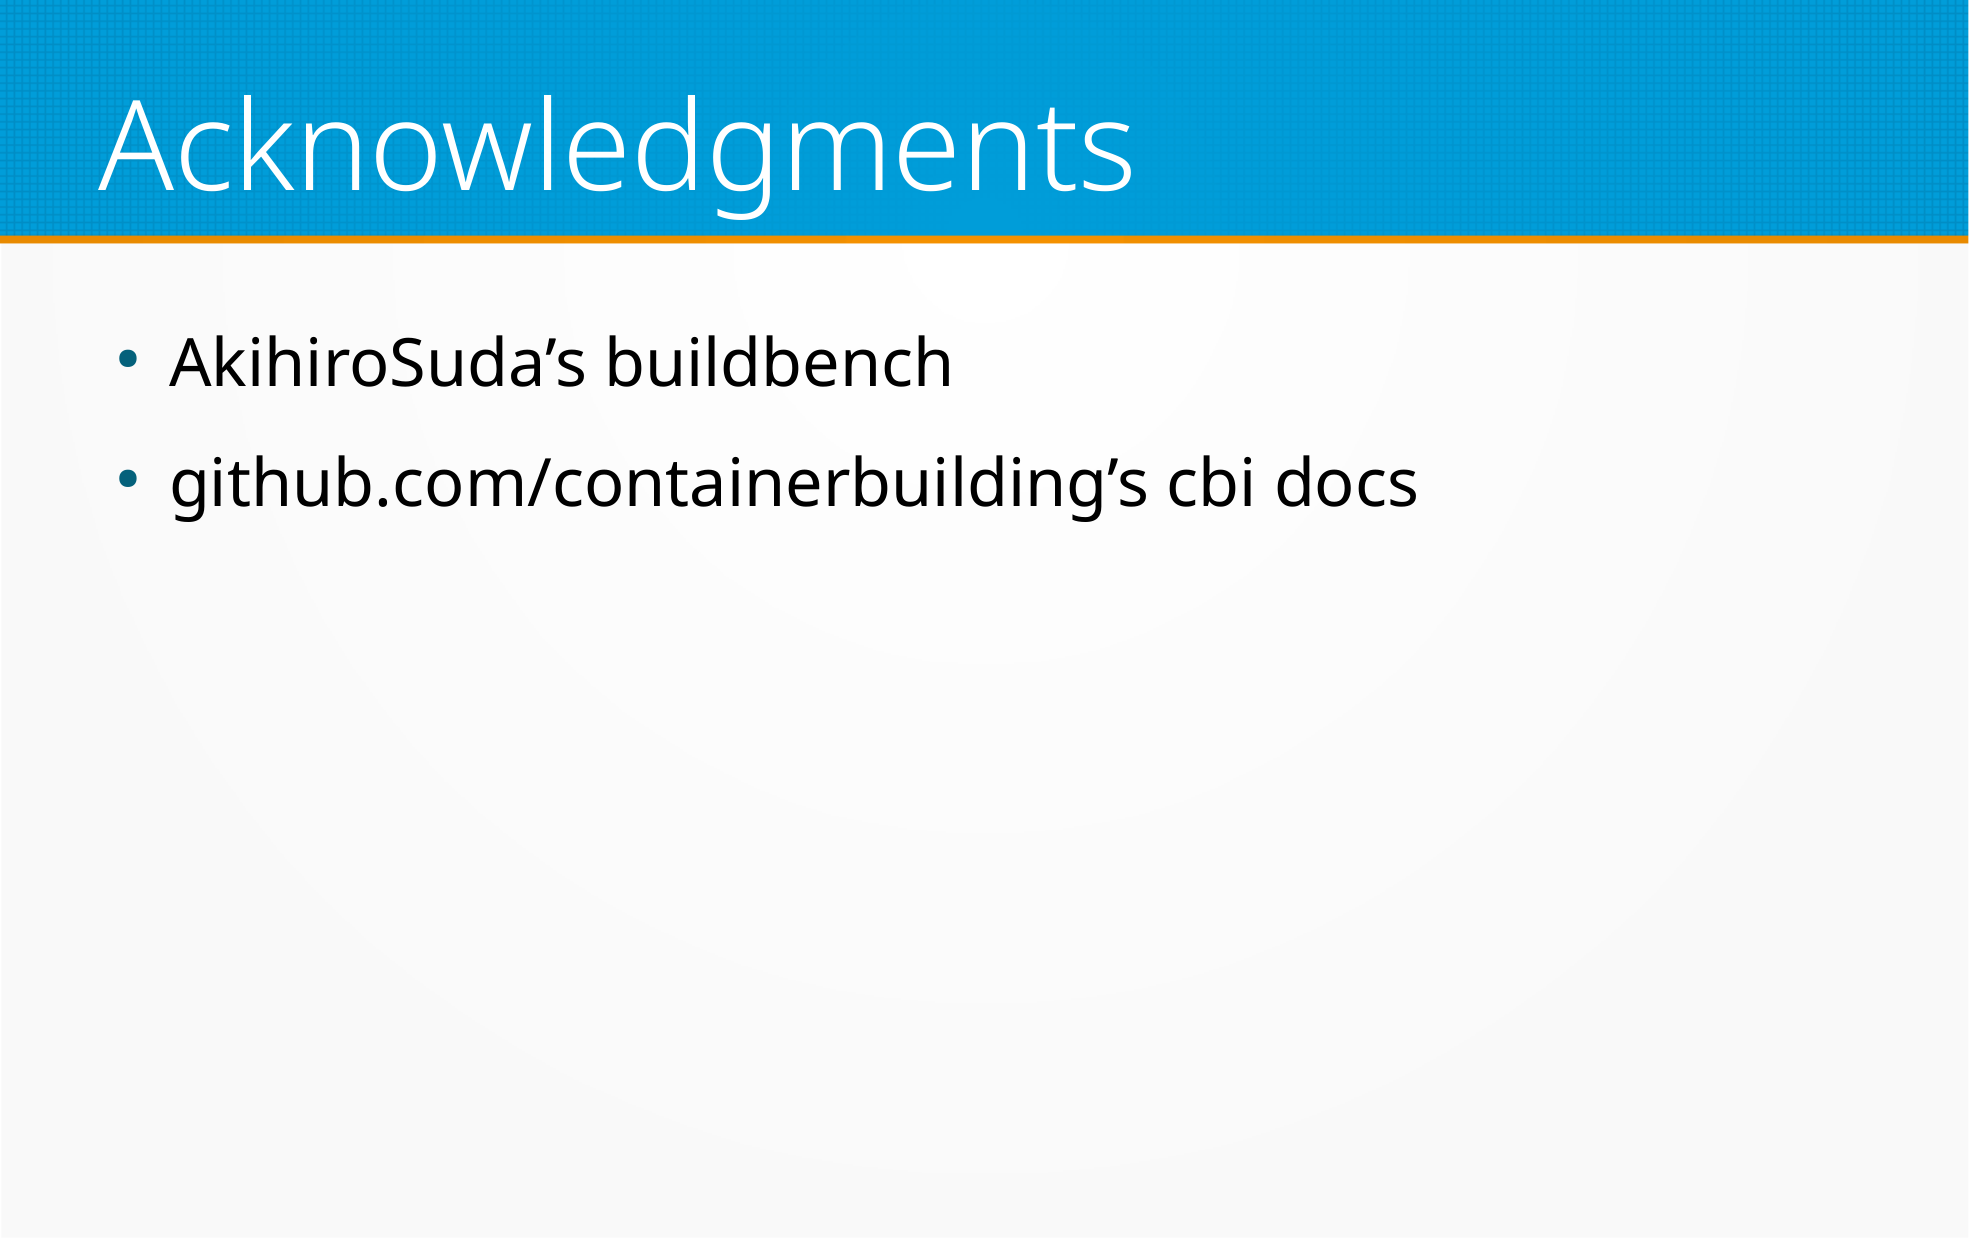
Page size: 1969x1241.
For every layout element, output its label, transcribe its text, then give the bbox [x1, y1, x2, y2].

list AkihiroSuda’s buildbench github.com/containerbuilding’s cbi docs [98, 315, 1861, 1081]
picture [0, 236, 1969, 1241]
title Acknowledgments [98, 19, 1870, 227]
